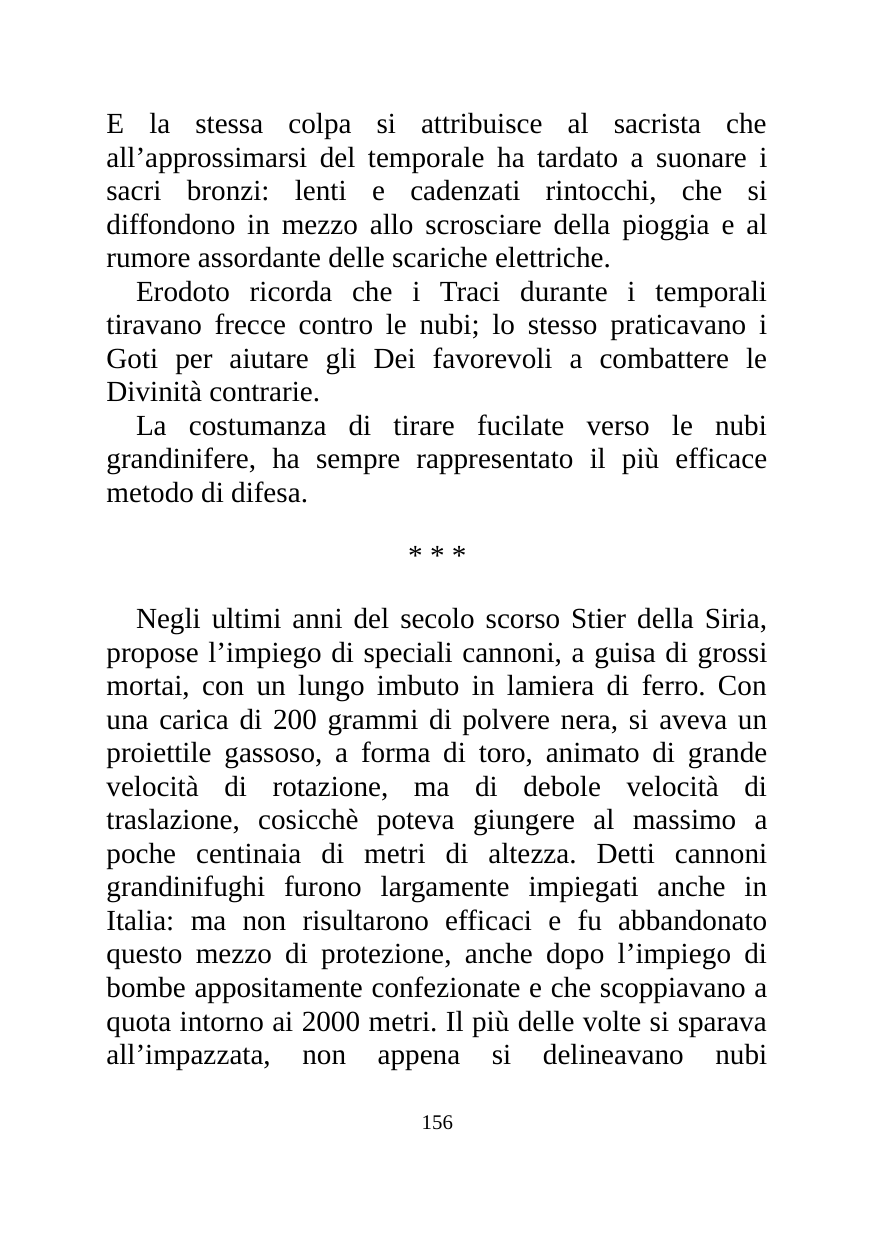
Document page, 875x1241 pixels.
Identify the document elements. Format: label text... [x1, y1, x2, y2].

text * * * [106, 538, 768, 572]
text Erodoto ricorda che i Traci durante i temporali tiravano frecce contro le nubi; lo stesso praticavano i Goti per aiutare gli Dei favorevoli a combattere le Divinità contrarie. [106, 274, 768, 408]
text La costumanza di tirare fucilate verso le nubi grandinifere, ha sempre rappresentato il più efficace metodo di difesa. [106, 408, 768, 509]
text E la stessa colpa si attribuisce al sacrista che all’approssimarsi del temporale ha tardato a suonare i sacri bronzi: lenti e cadenzati rintocchi, che si diffondono in mezzo allo scrosciare della pioggia e al rumore assordante delle scariche elettriche. [106, 106, 768, 274]
text Negli ultimi anni del secolo scorso Stier della Siria, propose l’impiego di speciali cannoni, a guisa di grossi mortai, con un lungo imbuto in lamiera di ferro. Con una carica di 200 grammi di polvere nera, si aveva un proiettile gassoso, a forma di toro, animato di grande velocità di rotazione, ma di debole velocità di traslazione, cosicchè poteva giungere al massimo a poche centinaia di metri di altezza. Detti cannoni grandinifughi furono largamente impiegati anche in Italia: ma non risultarono efficaci e fu abbandonato questo mezzo di protezione, anche dopo l’impiego di bombe appositamente confezionate e che scoppiavano a quota intorno ai 2000 metri. Il più delle volte si sparava all’impazzata, non appena si delineavano nubi [106, 601, 768, 1071]
